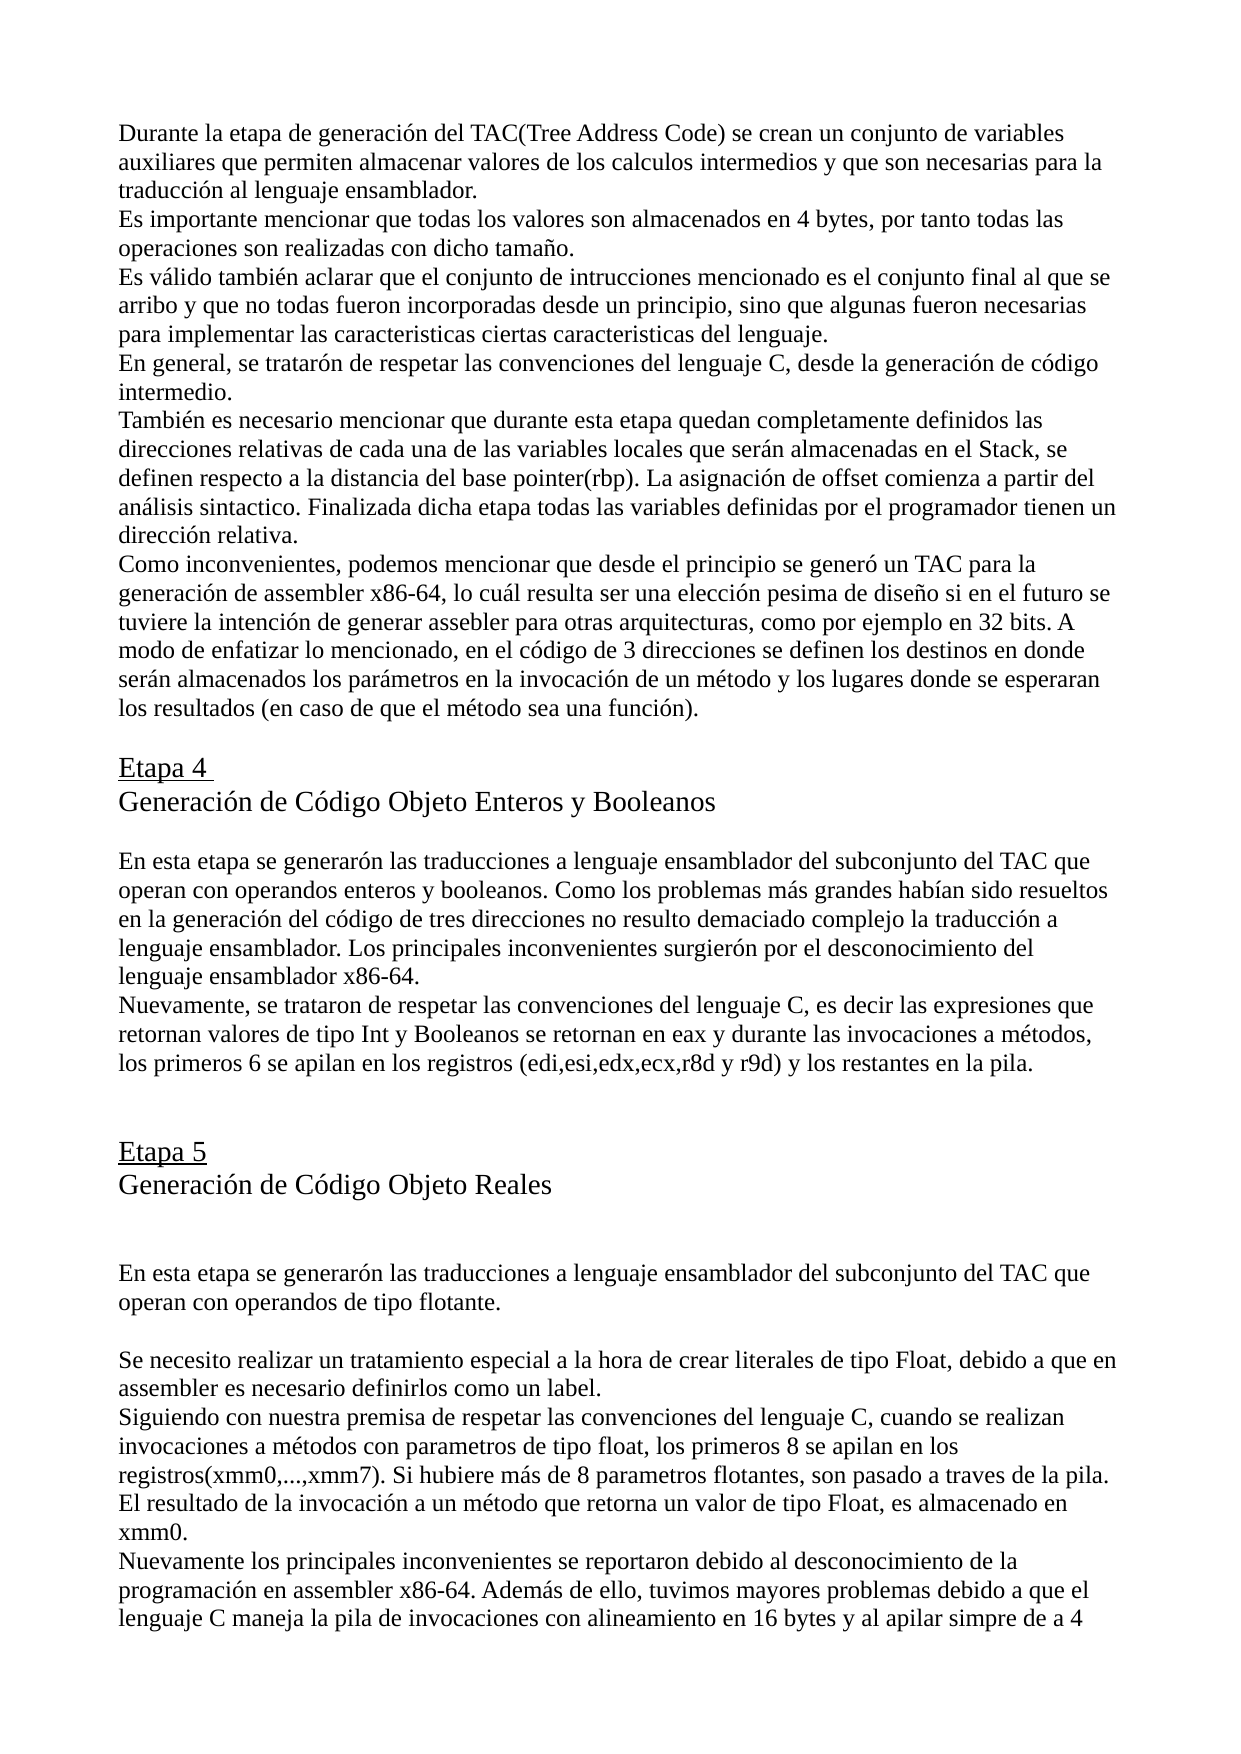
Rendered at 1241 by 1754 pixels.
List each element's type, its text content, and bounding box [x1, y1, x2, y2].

text Durante la etapa de generación del TAC(Tree Address Code) se crean un conjunto de variables auxiliares que permiten almacenar valores de los calculos intermedios y que son necesarias para la traducción al lenguaje ensamblador. [118, 118, 1122, 204]
text Se necesito realizar un tratamiento especial a la hora de crear literales de tipo Float, debido a que en assembler es necesario definirlos como un label. [118, 1345, 1122, 1402]
text Como inconvenientes, podemos mencionar que desde el principio se generó un TAC para la generación de assembler x86-64, lo cuál resulta ser una elección pesima de diseño si en el futuro se tuviere la intención de generar assebler para otras arquitecturas, como por ejemplo en 32 bits. A modo de enfatizar lo mencionado, en el código de 3 direcciones se definen los destinos en donde serán almacenados los parámetros en la invocación de un método y los lugares donde se esperaran los resultados (en caso de que el método sea una función). [118, 549, 1122, 722]
text Nuevamente los principales inconvenientes se reportaron debido al desconocimiento de la programación en assembler x86-64. Además de ello, tuvimos mayores problemas debido a que el lenguaje C maneja la pila de invocaciones con alineamiento en 16 bytes y al apilar simpre de a 4 [118, 1546, 1122, 1632]
text En esta etapa se generarón las traducciones a lenguaje ensamblador del subconjunto del TAC que operan con operandos enteros y booleanos. Como los problemas más grandes habían sido resueltos en la generación del código de tres direcciones no resulto demaciado complejo la traducción a lenguaje ensamblador. Los principales inconvenientes surgierón por el desconocimiento del lenguaje ensamblador x86-64. [118, 846, 1122, 990]
text En general, se tratarón de respetar las convenciones del lenguaje C, desde la generación de código intermedio. [118, 348, 1122, 406]
text Etapa 5 [118, 1134, 1122, 1167]
text En esta etapa se generarón las traducciones a lenguaje ensamblador del subconjunto del TAC que operan con operandos de tipo flotante. [118, 1258, 1122, 1316]
text Siguiendo con nuestra premisa de respetar las convenciones del lenguaje C, cuando se realizan invocaciones a métodos con parametros de tipo float, los primeros 8 se apilan en los registros(xmm0,...,xmm7). Si hubiere más de 8 parametros flotantes, son pasado a traves de la pila. El resultado de la invocación a un método que retorna un valor de tipo Float, es almacenado en xmm0. [118, 1402, 1122, 1546]
text Es importante mencionar que todas los valores son almacenados en 4 bytes, por tanto todas las operaciones son realizadas con dicho tamaño. [118, 204, 1122, 262]
text Es válido también aclarar que el conjunto de intrucciones mencionado es el conjunto final al que se arribo y que no todas fueron incorporadas desde un principio, sino que algunas fueron necesarias para implementar las caracteristicas ciertas caracteristicas del lenguaje. [118, 262, 1122, 348]
text Etapa 4 [118, 751, 1122, 784]
text Generación de Código Objeto Reales [118, 1167, 1122, 1201]
text Generación de Código Objeto Enteros y Booleanos [118, 784, 1122, 818]
text Nuevamente, se trataron de respetar las convenciones del lenguaje C, es decir las expresiones que retornan valores de tipo Int y Booleanos se retornan en eax y durante las invocaciones a métodos, los primeros 6 se apilan en los registros (edi,esi,edx,ecx,r8d y r9d) y los restantes en la pila. [118, 990, 1122, 1076]
text También es necesario mencionar que durante esta etapa quedan completamente definidos las direcciones relativas de cada una de las variables locales que serán almacenadas en el Stack, se definen respecto a la distancia del base pointer(rbp). La asignación de offset comienza a partir del análisis sintactico. Finalizada dicha etapa todas las variables definidas por el programador tienen un dirección relativa. [118, 406, 1122, 549]
